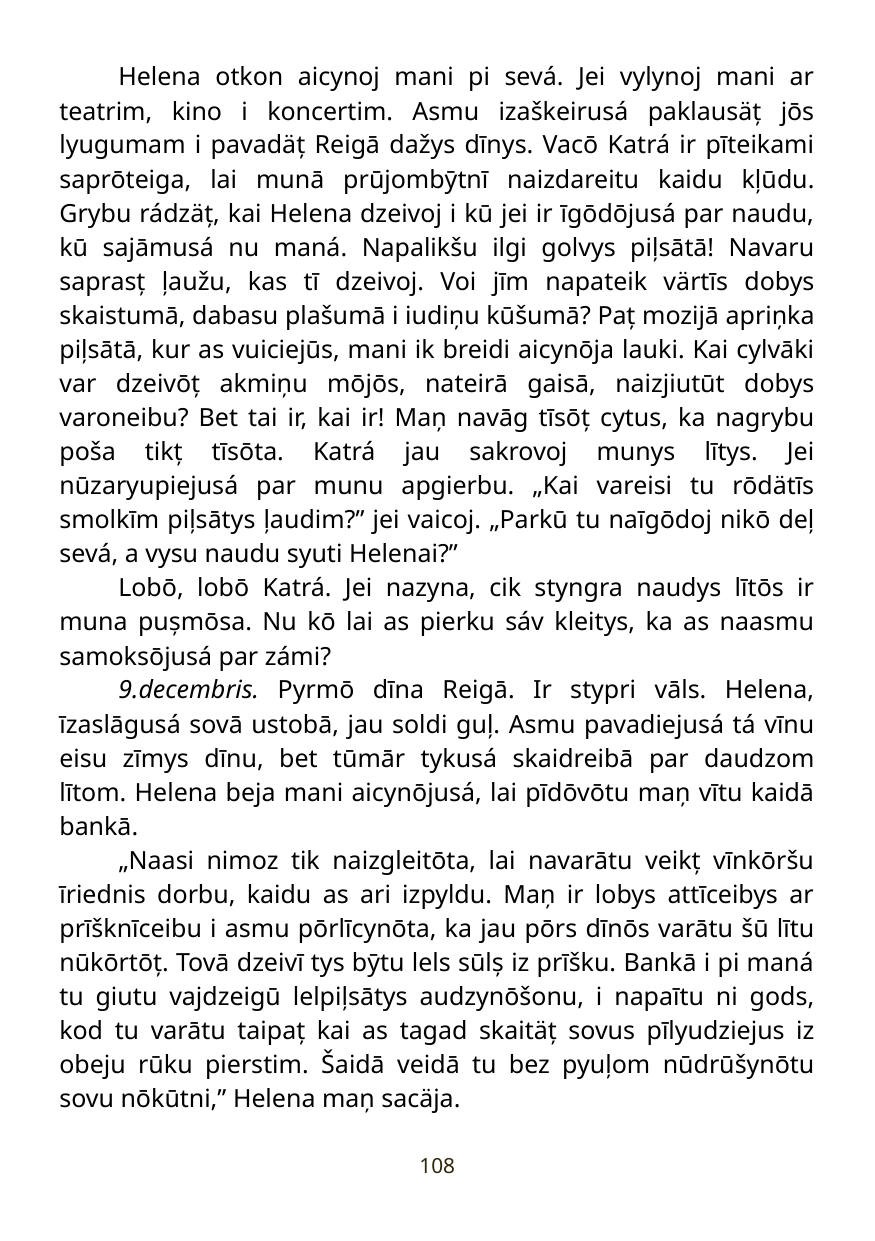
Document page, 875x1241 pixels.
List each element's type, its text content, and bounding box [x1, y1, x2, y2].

text Helena otkon aicynoj mani pi sevá. Jei vylynoj mani ar teatrim, kino i koncertim. Asmu izaškeirusá paklausäț jōs lyugumam i pavadäț Reigā dažys dīnys. Vacō Katrá ir pīteikami saprōteiga, lai munā prūjombȳtnī naizdareitu kaidu kļūdu. Grybu rádzäț, kai Helena dzeivoj i kū jei ir īgōdōjusá par naudu, kū sajāmusá nu maná. Napalikšu ilgi golvys piļsātā! Navaru saprasț ļaužu, kas tī dzeivoj. Voi jīm napateik värtīs dobys skaistumā, dabasu plašumā i iudiņu kūšumā? Paț mozijā apriņka piļsātā, kur as vuiciejūs, mani ik breidi aicynōja lauki. Kai cylvāki var dzeivōț akmiņu mōjōs, nateirā gaisā, naizjiutūt dobys varoneibu? Bet tai ir, kai ir! Maņ navāg tīsōț cytus, ka nagrybu poša tikț tīsōta. Katrá jau sakrovoj munys lītys. Jei nūzaryupiejusá par munu apgierbu. „Kai vareisi tu rōdätīs smolkīm piļsātys ļaudim?” jei vaicoj. „Parkū tu naīgōdoj nikō deļ sevá, a vysu naudu syuti Helenai?” [59, 59, 815, 570]
text 9.decembris. Pyrmō dīna Reigā. Ir stypri vāls. Helena, īzaslāgusá sovā ustobā, jau soldi guļ. Asmu pavadiejusá tá vīnu eisu zīmys dīnu, bet tūmār tykusá skaidreibā par daudzom lītom. Helena beja mani aicynōjusá, lai pīdōvōtu maņ vītu kaidā bankā. [59, 672, 815, 842]
text „Naasi nimoz tik naizgleitōta, lai navarātu veikț vīnkōršu īriednis dorbu, kaidu as ari izpyldu. Maņ ir lobys attīceibys ar prīšknīceibu i asmu pōrlīcynōta, ka jau pōrs dīnōs varātu šū lītu nūkōrtōț. Tovā dzeivī tys bȳtu lels sūlș iz prīšku. Bankā i pi maná tu giutu vajdzeigū lelpiļsātys audzynōšonu, i napaītu ni gods, kod tu varātu taipaț kai as tagad skaitäț sovus pīlyudziejus iz obeju rūku pierstim. Šaidā veidā tu bez pyuļom nūdrūšynōtu sovu nōkūtni,” Helena maņ sacäja. [59, 842, 815, 1115]
text Lobō, lobō Katrá. Jei nazyna, cik styngra naudys lītōs ir muna pușmōsa. Nu kō lai as pierku sáv kleitys, ka as naasmu samoksōjusá par zámi? [59, 570, 815, 672]
